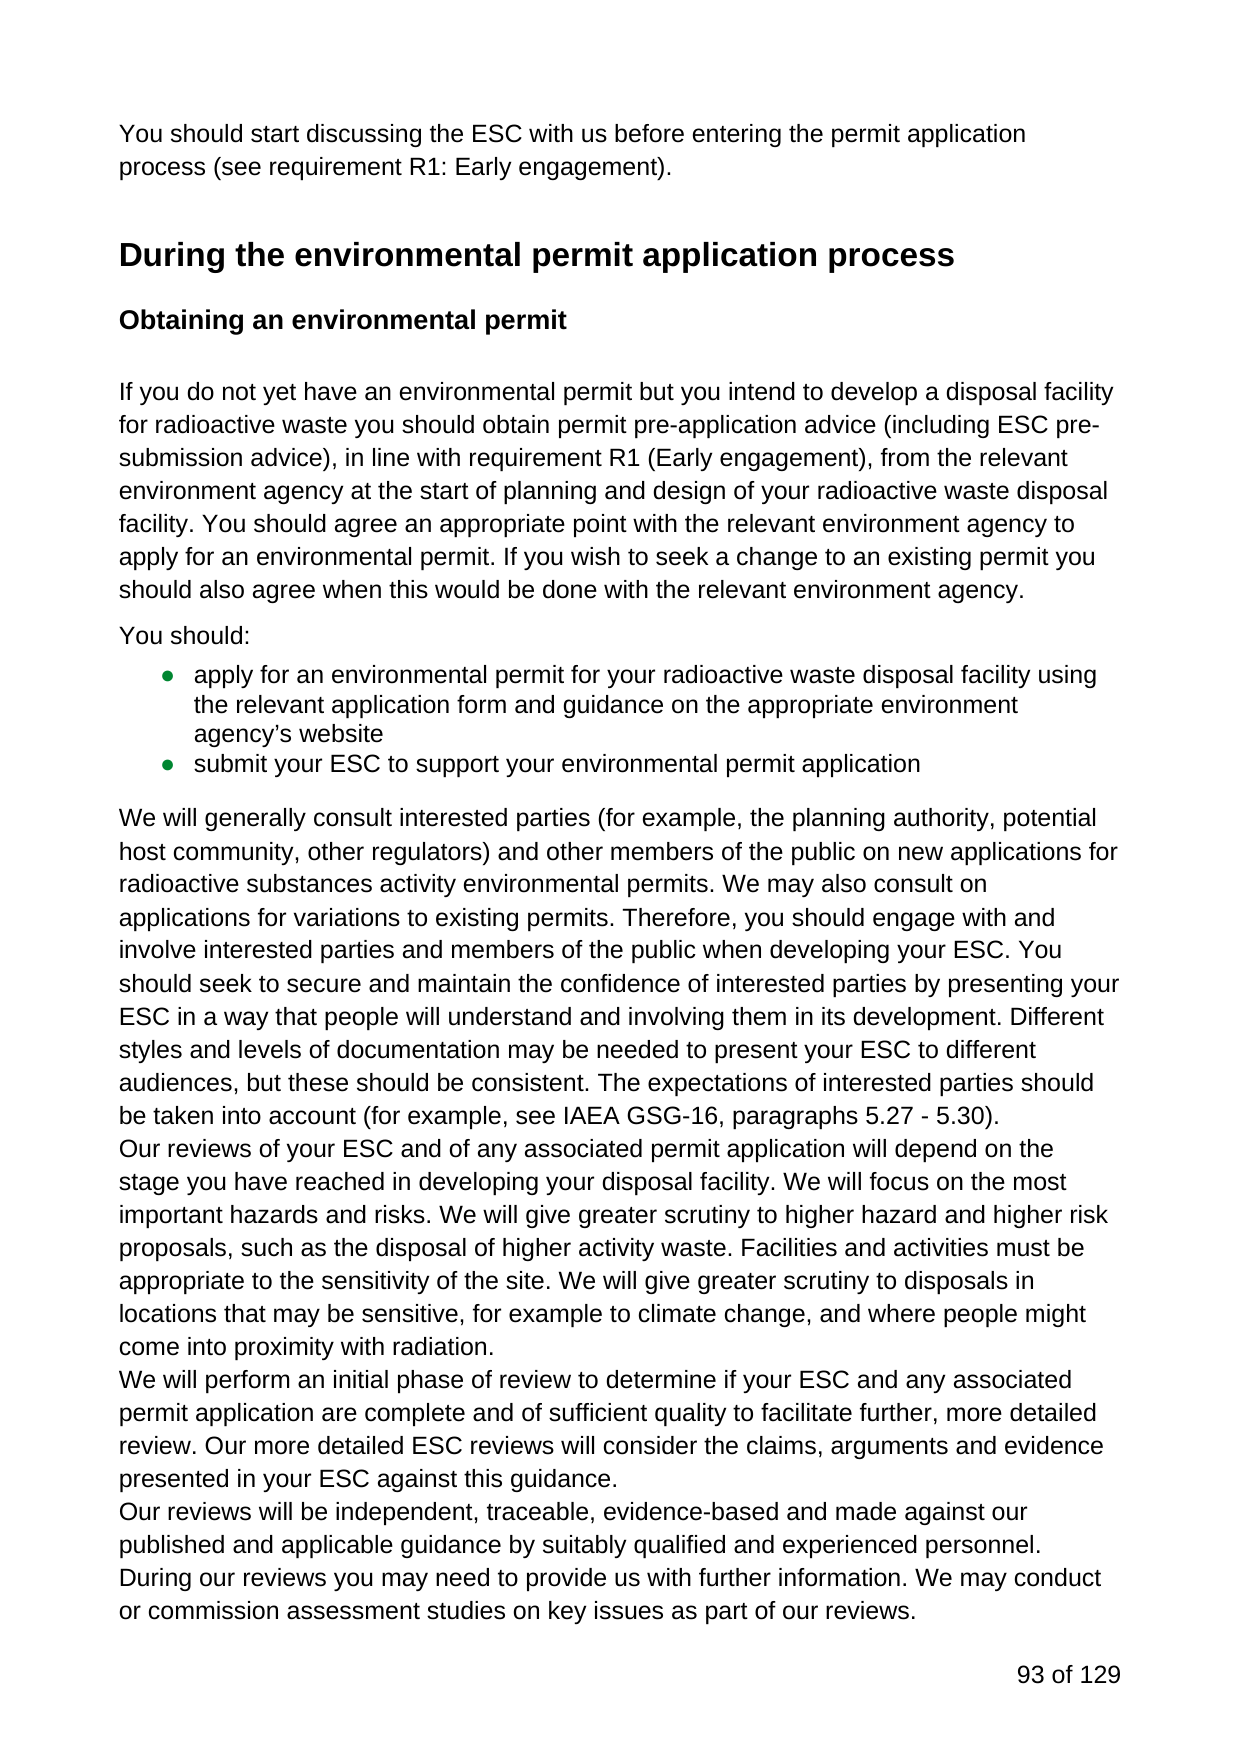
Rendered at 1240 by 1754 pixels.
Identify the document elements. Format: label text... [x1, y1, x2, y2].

list submit your ESC to support your environmental permit application [160, 749, 1121, 778]
text You should start discussing the ESC with us before entering the permit application process (see requirement R1: Early engagement). [118, 118, 1121, 180]
text Our reviews of your ESC and of any associated permit application will depend on the stage you have reached in developing your disposal facility. We will focus on the most important hazards and risks. We will give greater scrutiny to higher hazard and higher risk proposals, such as the disposal of higher activity waste. Facilities and activities must be appropriate to the sensitivity of the site. We will give greater scrutiny to disposals in locations that may be sensitive, for example to climate change, and where people might come into proximity with radiation. [118, 1134, 1121, 1361]
text We will generally consult interested parties (for example, the planning authority, potential host community, other regulators) and other members of the public on new applications for radioactive substances activity environmental permits. We may also consult on applications for variations to existing permits. Therefore, you should engage with and involve interested parties and members of the public when developing your ESC. You should seek to secure and maintain the confidence of interested parties by presenting your ESC in a way that people will understand and involving them in its development. Different styles and levels of documentation may be needed to present your ESC to different audiences, but these should be consistent. The expectations of interested parties should be taken into account (for example, see IAEA GSG-16, paragraphs 5.27 - 5.30). [118, 803, 1121, 1129]
text Our reviews will be independent, traceable, evidence-based and made against our published and applicable guidance by suitably qualified and experienced personnel. [118, 1497, 1121, 1559]
list apply for an environmental permit for your radioactive waste disposal facility using the relevant application form and guidance on the appropriate environment agency’s website [160, 660, 1121, 748]
text We will perform an initial phase of review to determine if your ESC and any associated permit application are complete and of sufficient quality to facilitate further, more detailed review. Our more detailed ESC reviews will consider the claims, arguments and evidence presented in your ESC against this guidance. [118, 1365, 1121, 1493]
subtitle Obtaining an environmental permit [118, 304, 1121, 335]
text During our reviews you may need to provide us with further information. We may conduct or commission assessment studies on key issues as part of our reviews. [118, 1563, 1121, 1625]
text You should: [118, 621, 1121, 649]
text If you do not yet have an environmental permit but you intend to develop a disposal facility for radioactive waste you should obtain permit pre-application advice (including ESC pre-submission advice), in line with requirement R1 (Early engagement), from the relevant environment agency at the start of planning and design of your radioactive waste disposal facility. You should agree an appropriate point with the relevant environment agency to apply for an environmental permit. If you wish to seek a change to an existing permit you should also agree when this would be done with the relevant environment agency. [118, 377, 1121, 604]
subtitle During the environmental permit application process [118, 234, 1121, 273]
